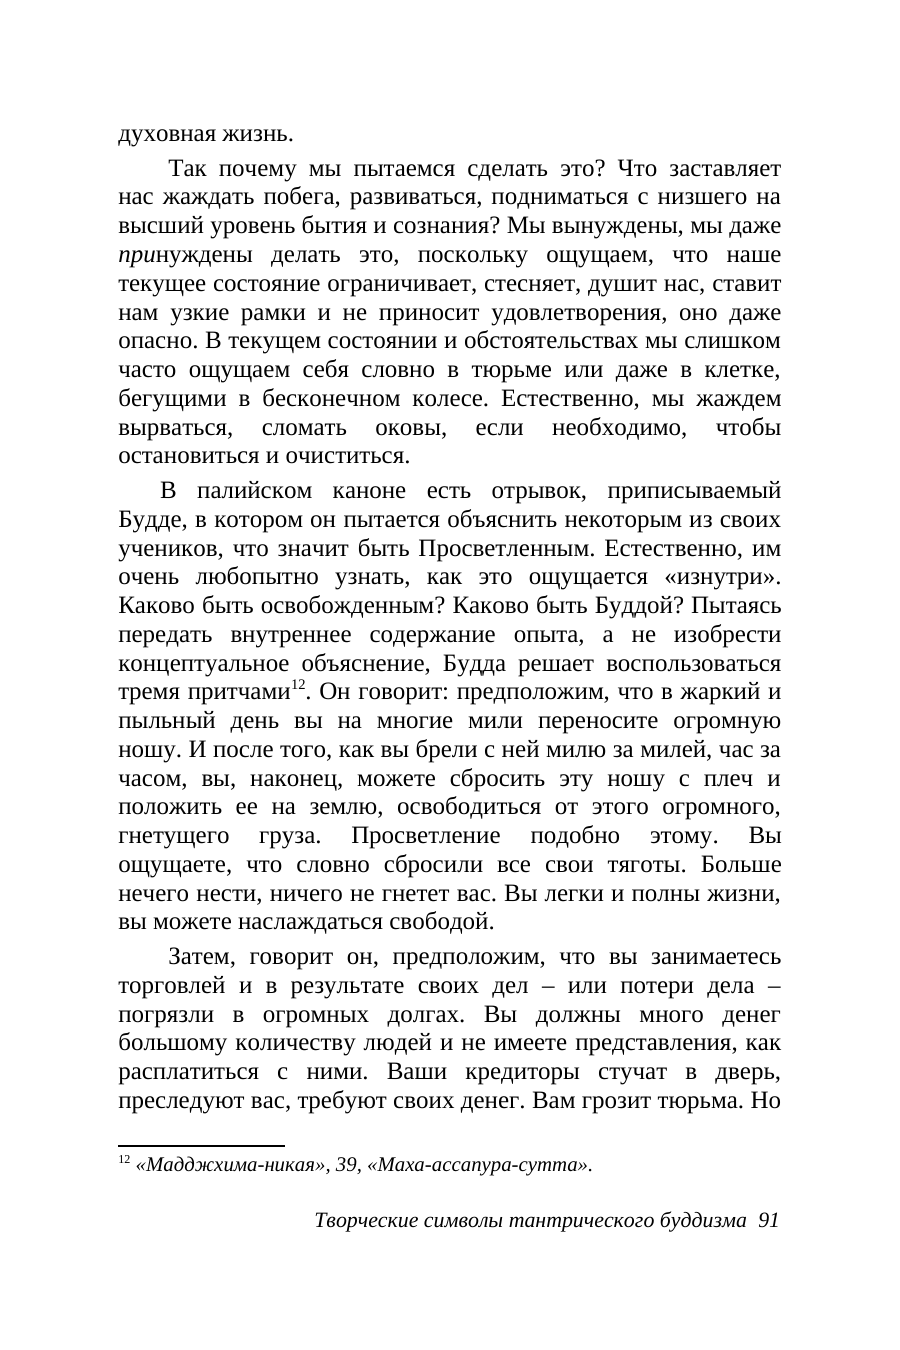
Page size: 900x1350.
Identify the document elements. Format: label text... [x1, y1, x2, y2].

text Так почему мы пытаемся сделать это? Что заставляет нас жаждать побега, развиваться, подниматься с низшего на высший уровень бытия и сознания? Мы вынуждены, мы даже принуждены делать это, поскольку ощущаем, что наше текущее состояние ограничивает, стесняет, душит нас, ставит нам узкие рамки и не приносит удовлетворения, оно даже опасно. В текущем состоянии и обстоятельствах мы слишком часто ощущаем себя словно в тюрьме или даже в клетке, бегущими в бесконечном колесе. Естественно, мы жаждем вырваться, сломать оковы, если необходимо, чтобы остановиться и очиститься. [118, 153, 782, 469]
text Затем, говорит он, предположим, что вы занимаетесь торговлей и в результате своих дел – или потери дела – погрязли в огромных долгах. Вы должны много денег большому количеству людей и не имеете представления, как расплатиться с ними. Ваши кредиторы стучат в дверь, преследуют вас, требуют своих денег. Вам грозит тюрьма. Но [118, 941, 782, 1114]
text «Мадджхима-никая», 39, «Маха-ассапура-сутта». [118, 1152, 782, 1176]
text В палийском каноне есть отрывок, приписываемый Будде, в котором он пытается объяснить некоторым из своих учеников, что значит быть Просветленным. Естественно, им очень любопытно узнать, как это ощущается «изнутри». Каково быть освобожденным? Каково быть Буддой? Пытаясь передать внутреннее содержание опыта, а не изобрести концептуальное объяснение, Будда решает воспользоваться тремя притчами. Он говорит: предположим, что в жаркий и пыльный день вы на многие мили переносите огромную ношу. И после того, как вы брели с ней милю за милей, час за часом, вы, наконец, можете сбросить эту ношу с плеч и положить ее на землю, освободиться от этого огромного, гнетущего груза. Просветление подобно этому. Вы ощущаете, что словно сбросили все свои тяготы. Больше нечего нести, ничего не гнетет вас. Вы легки и полны жизни, вы можете наслаждаться свободой. [118, 475, 782, 935]
text духовная жизнь. [118, 118, 782, 147]
